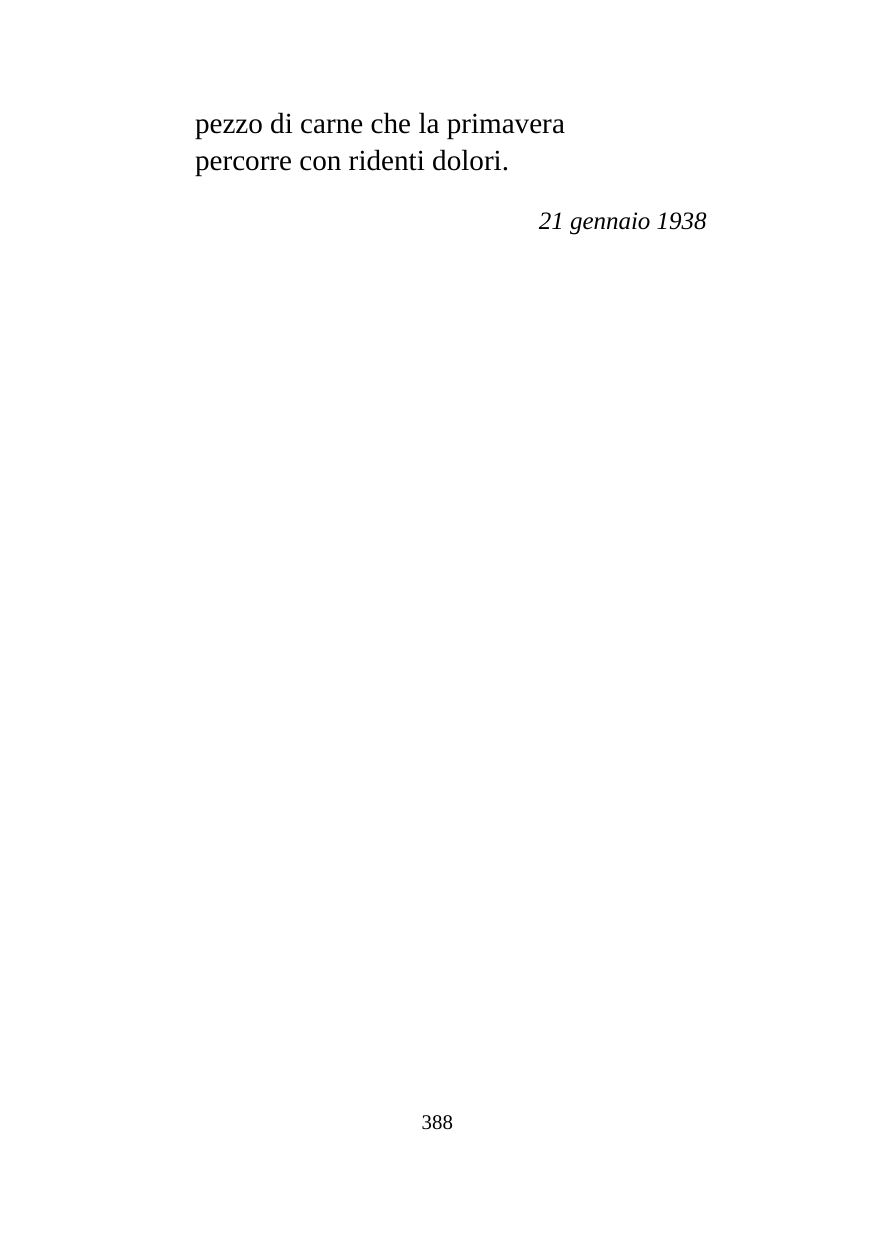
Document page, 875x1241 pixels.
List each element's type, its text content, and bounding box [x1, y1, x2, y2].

text 21 gennaio 1938 [106, 206, 709, 234]
text percorre con ridenti dolori. [195, 143, 768, 176]
text pezzo di carne che la primavera [195, 106, 768, 140]
